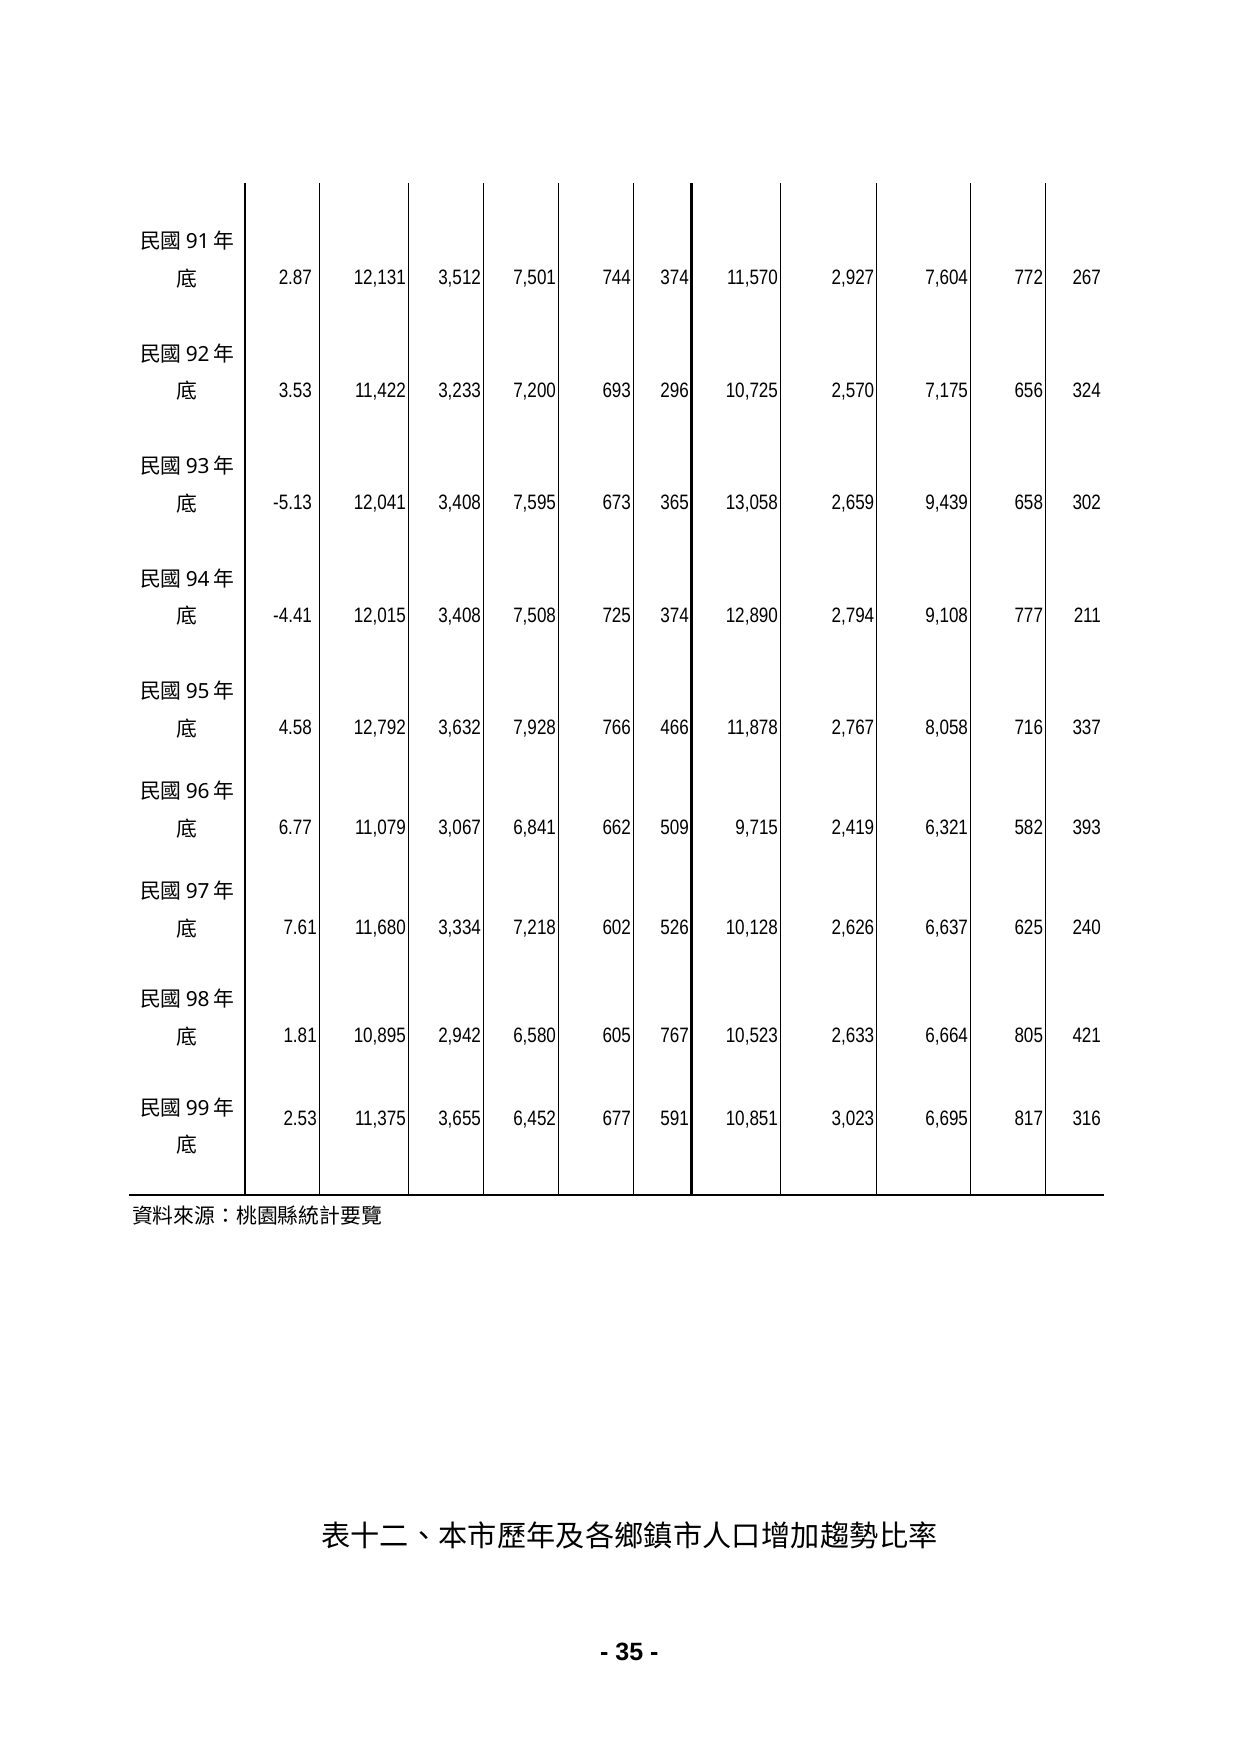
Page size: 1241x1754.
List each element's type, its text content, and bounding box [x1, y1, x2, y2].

table_cell 693 [559, 333, 633, 408]
table_cell 12,890 [693, 558, 780, 633]
table_cell 3,408 [409, 446, 483, 521]
table_cell 602 [559, 871, 633, 946]
table_cell 2,633 [781, 946, 876, 1054]
table_cell 509 [634, 771, 690, 846]
table_cell [877, 183, 970, 221]
table_cell [320, 846, 408, 871]
table_cell 2.53 [246, 1054, 319, 1181]
table_cell [781, 633, 876, 671]
table_cell 6,580 [484, 946, 558, 1054]
table_cell 3,632 [409, 671, 483, 746]
table_cell [1046, 746, 1103, 771]
table_cell 817 [971, 1054, 1045, 1181]
table_cell [246, 633, 319, 671]
table_cell 12,792 [320, 671, 408, 746]
table_cell [971, 183, 1045, 221]
table_cell 6,664 [877, 946, 970, 1054]
table_cell 1.81 [246, 946, 319, 1054]
table_cell 8,058 [877, 671, 970, 746]
table_cell [693, 1181, 780, 1194]
table_cell [634, 408, 690, 446]
table_cell 10,851 [693, 1054, 780, 1181]
table_cell [877, 633, 970, 671]
table_cell 資料來源：桃園縣統計要覽 [129, 1196, 1103, 1233]
table_cell 民國94年底 [129, 558, 244, 633]
table_cell [559, 408, 633, 446]
table_cell [484, 408, 558, 446]
table_cell [1046, 1181, 1103, 1194]
table_cell [129, 846, 244, 871]
table_cell 2.87 [246, 221, 319, 296]
table_cell 12,131 [320, 221, 408, 296]
table_cell [409, 408, 483, 446]
table_cell 374 [634, 558, 690, 633]
table_cell 421 [1046, 946, 1103, 1054]
table_cell [971, 296, 1045, 333]
table_cell [320, 633, 408, 671]
table_cell 民國92年底 [129, 333, 244, 408]
table_cell [693, 408, 780, 446]
table_cell [559, 521, 633, 558]
table_cell 民國93年底 [129, 446, 244, 521]
table_cell [971, 408, 1045, 446]
table_cell 677 [559, 1054, 633, 1181]
table_cell [409, 296, 483, 333]
table_cell [484, 746, 558, 771]
table_cell 2,659 [781, 446, 876, 521]
table_cell [246, 1181, 319, 1194]
table_cell 302 [1046, 446, 1103, 521]
table_cell 316 [1046, 1054, 1103, 1181]
table_cell 3,512 [409, 221, 483, 296]
table_cell 13,058 [693, 446, 780, 521]
table_cell 4.58 [246, 671, 319, 746]
table_cell -5.13 [246, 446, 319, 521]
table_cell 7,595 [484, 446, 558, 521]
table_cell 10,895 [320, 946, 408, 1054]
table_cell [971, 1181, 1045, 1194]
table_cell 777 [971, 558, 1045, 633]
table_cell 9,715 [693, 771, 780, 846]
text 表十二、本市歷年及各鄉鎮市人口增加趨勢比率 [148, 1496, 1110, 1571]
table_cell 3,233 [409, 333, 483, 408]
table_cell [971, 846, 1045, 871]
table_cell [559, 183, 633, 221]
table_cell [1046, 408, 1103, 446]
table_cell 2,570 [781, 333, 876, 408]
table_cell 716 [971, 671, 1045, 746]
table_cell [971, 521, 1045, 558]
table_cell 7,218 [484, 871, 558, 946]
table_cell [781, 296, 876, 333]
table_cell [129, 408, 244, 446]
table_cell 11,422 [320, 333, 408, 408]
table_cell 2,626 [781, 871, 876, 946]
table_cell 365 [634, 446, 690, 521]
table_cell [129, 633, 244, 671]
table_cell 211 [1046, 558, 1103, 633]
table_cell [781, 408, 876, 446]
table_cell [320, 521, 408, 558]
table_cell [484, 846, 558, 871]
table_cell [409, 183, 483, 221]
table_cell 7.61 [246, 871, 319, 946]
table_cell 3,023 [781, 1054, 876, 1181]
table_cell [559, 746, 633, 771]
table_cell [559, 296, 633, 333]
table_cell [129, 183, 244, 221]
table_cell [320, 746, 408, 771]
table_cell [634, 846, 690, 871]
table_cell [409, 633, 483, 671]
table_cell [320, 1181, 408, 1194]
table_cell [246, 183, 319, 221]
table_cell [484, 296, 558, 333]
table_cell 374 [634, 221, 690, 296]
table_cell [693, 846, 780, 871]
table_cell 3.53 [246, 333, 319, 408]
table_cell [129, 746, 244, 771]
table_cell 7,508 [484, 558, 558, 633]
table_cell 767 [634, 946, 690, 1054]
table_cell [634, 521, 690, 558]
table_cell [634, 746, 690, 771]
table_cell 725 [559, 558, 633, 633]
table_cell 2,942 [409, 946, 483, 1054]
table_cell [781, 846, 876, 871]
table_cell 6,452 [484, 1054, 558, 1181]
table_cell 10,128 [693, 871, 780, 946]
table_cell 324 [1046, 333, 1103, 408]
table_cell [246, 408, 319, 446]
table_cell [409, 746, 483, 771]
table_cell [634, 183, 690, 221]
table_cell 240 [1046, 871, 1103, 946]
table_cell [1046, 521, 1103, 558]
table_cell 10,725 [693, 333, 780, 408]
table_cell [246, 746, 319, 771]
table_cell 625 [971, 871, 1045, 946]
table_cell 3,067 [409, 771, 483, 846]
table_cell 591 [634, 1054, 690, 1181]
table_cell 6.77 [246, 771, 319, 846]
table_cell 12,015 [320, 558, 408, 633]
table_cell 662 [559, 771, 633, 846]
table_cell 6,637 [877, 871, 970, 946]
table_cell 11,570 [693, 221, 780, 296]
table_cell [971, 633, 1045, 671]
table_cell 673 [559, 446, 633, 521]
table_cell 民國98年底 [129, 946, 244, 1054]
table_cell 744 [559, 221, 633, 296]
table_cell 3,655 [409, 1054, 483, 1181]
table_cell 526 [634, 871, 690, 946]
table_cell 6,841 [484, 771, 558, 846]
table_cell [877, 296, 970, 333]
table_cell [693, 633, 780, 671]
table_cell [634, 633, 690, 671]
table_cell 7,200 [484, 333, 558, 408]
table_cell [320, 408, 408, 446]
table_cell 267 [1046, 221, 1103, 296]
table_cell [409, 521, 483, 558]
table_cell 582 [971, 771, 1045, 846]
table_cell 772 [971, 221, 1045, 296]
table_cell [320, 183, 408, 221]
table_cell [1046, 633, 1103, 671]
table_cell 3,334 [409, 871, 483, 946]
table_cell [693, 746, 780, 771]
table_cell 3,408 [409, 558, 483, 633]
table_cell [246, 846, 319, 871]
table_cell [877, 1181, 970, 1194]
table_cell 2,767 [781, 671, 876, 746]
table_cell 337 [1046, 671, 1103, 746]
table_cell [634, 1181, 690, 1194]
table_cell [877, 846, 970, 871]
table_cell 393 [1046, 771, 1103, 846]
table_cell [877, 408, 970, 446]
table_cell -4.41 [246, 558, 319, 633]
table_cell 766 [559, 671, 633, 746]
table_cell 6,695 [877, 1054, 970, 1181]
table_cell 2,419 [781, 771, 876, 846]
table_cell [781, 521, 876, 558]
table_cell 10,523 [693, 946, 780, 1054]
table_cell [1046, 183, 1103, 221]
table_cell 11,375 [320, 1054, 408, 1181]
table_cell [129, 521, 244, 558]
table_cell 2,794 [781, 558, 876, 633]
table_cell 656 [971, 333, 1045, 408]
table_cell 296 [634, 333, 690, 408]
table_cell 11,878 [693, 671, 780, 746]
table_cell 12,041 [320, 446, 408, 521]
table_cell [246, 296, 319, 333]
table_cell 466 [634, 671, 690, 746]
table_cell [634, 296, 690, 333]
table_cell [877, 521, 970, 558]
table_cell [484, 521, 558, 558]
table_cell [484, 1181, 558, 1194]
table_cell 7,604 [877, 221, 970, 296]
table_cell [409, 846, 483, 871]
table_cell [1046, 846, 1103, 871]
table_cell [693, 521, 780, 558]
table_cell [693, 296, 780, 333]
table_cell 民國96年底 [129, 771, 244, 846]
table_cell [129, 1181, 244, 1194]
table_cell 2,927 [781, 221, 876, 296]
table_cell [559, 633, 633, 671]
table_cell [1046, 296, 1103, 333]
table_cell 7,928 [484, 671, 558, 746]
table_cell [484, 633, 558, 671]
table_cell [320, 296, 408, 333]
table_cell 658 [971, 446, 1045, 521]
table_cell [246, 521, 319, 558]
table_cell [877, 746, 970, 771]
table_cell [693, 183, 780, 221]
table_cell [559, 1181, 633, 1194]
table_cell 7,175 [877, 333, 970, 408]
table_cell [971, 746, 1045, 771]
table_cell [484, 183, 558, 221]
table_cell 民國95年底 [129, 671, 244, 746]
table_cell 11,680 [320, 871, 408, 946]
table_cell [409, 1181, 483, 1194]
table_cell 805 [971, 946, 1045, 1054]
table_cell 民國99年底 [129, 1054, 244, 1181]
table_cell [781, 1181, 876, 1194]
table_cell [781, 183, 876, 221]
table_cell 7,501 [484, 221, 558, 296]
table_cell 6,321 [877, 771, 970, 846]
table_cell [781, 746, 876, 771]
table_cell 9,108 [877, 558, 970, 633]
table_cell 民國97年底 [129, 871, 244, 946]
table_cell [559, 846, 633, 871]
table_cell 11,079 [320, 771, 408, 846]
table_cell 民國91年底 [129, 221, 244, 296]
table_cell 9,439 [877, 446, 970, 521]
table_cell 605 [559, 946, 633, 1054]
table_cell [129, 296, 244, 333]
